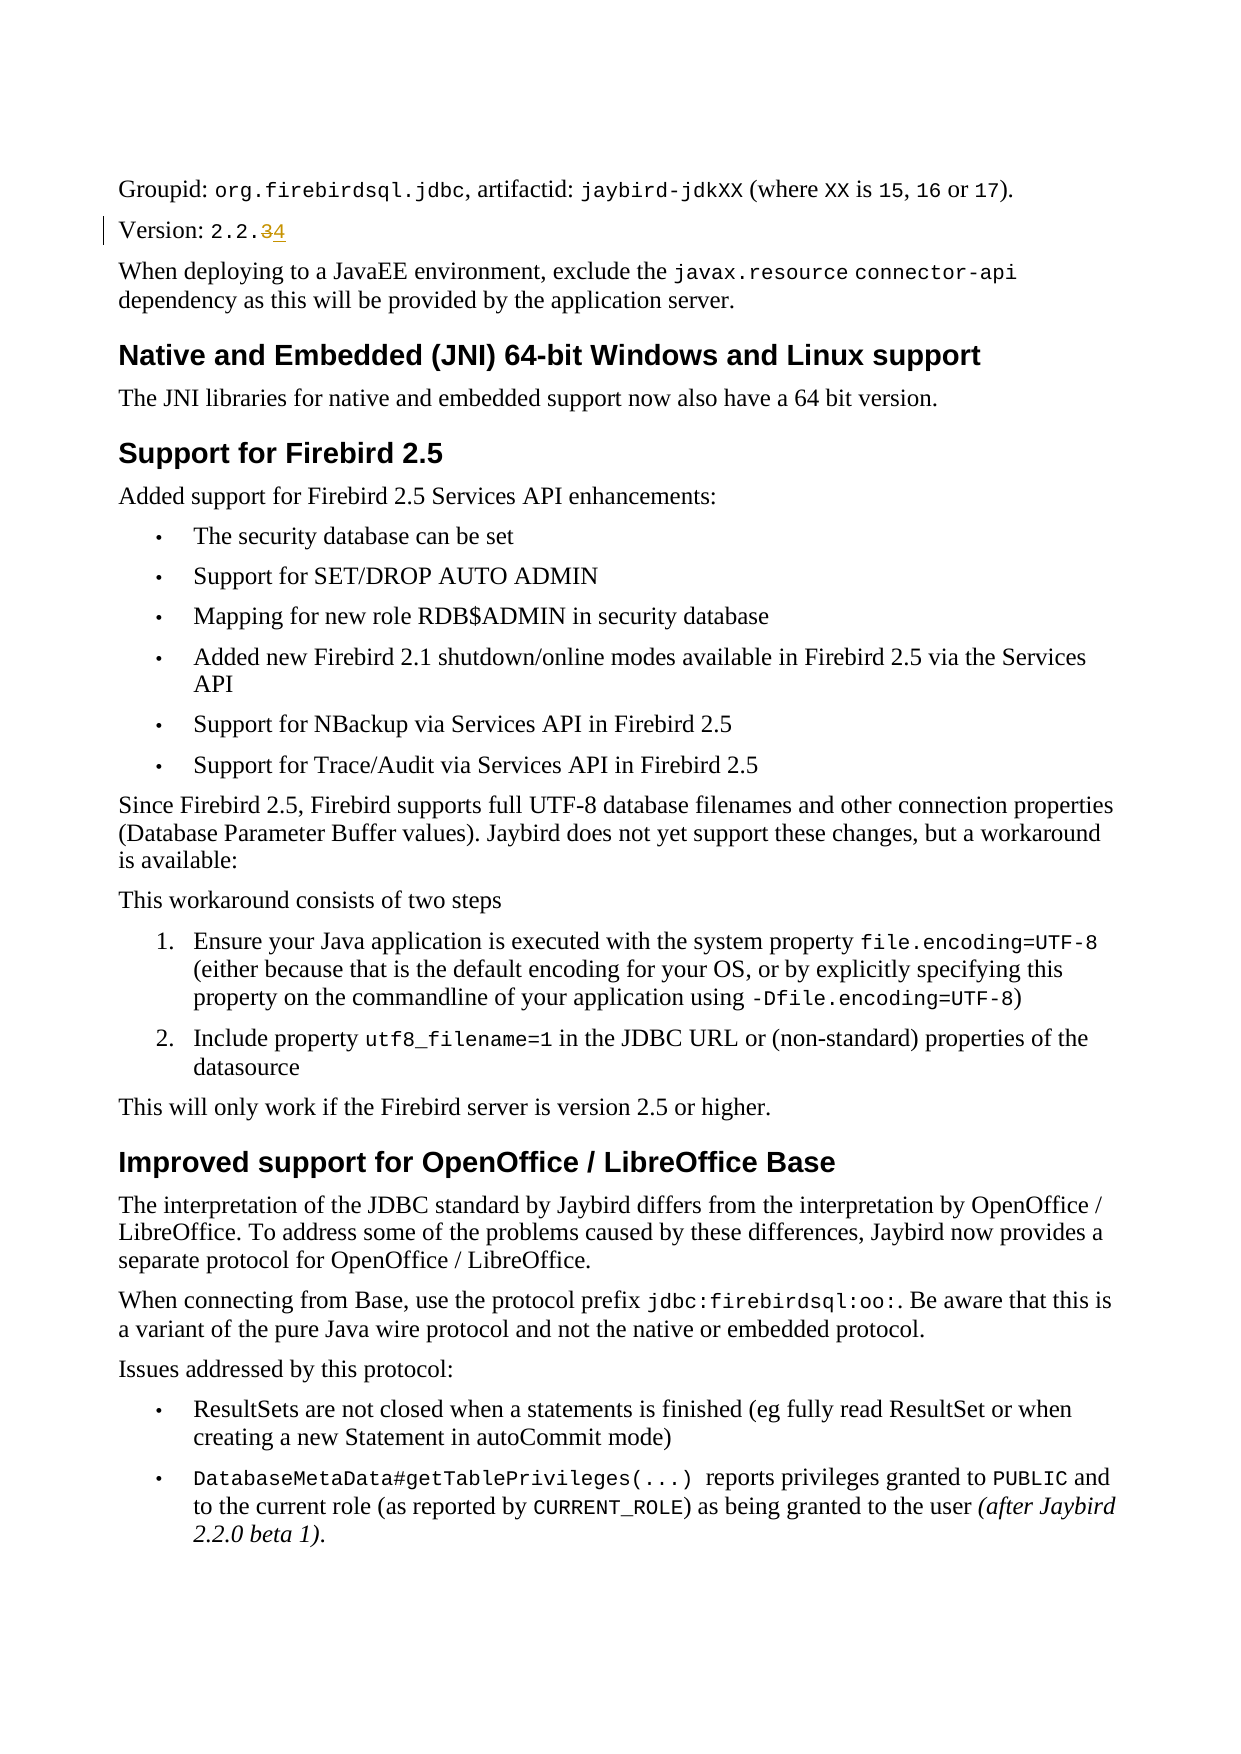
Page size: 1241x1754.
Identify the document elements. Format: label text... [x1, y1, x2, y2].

subtitle Native and Embedded (JNI) 64-bit Windows and Linux support [118, 339, 1122, 371]
list Support for SET/DROP AUTO ADMIN [156, 562, 1122, 590]
subtitle Support for Firebird 2.5 [118, 437, 1122, 469]
subtitle Improved support for OpenOffice / LibreOffice Base [118, 1146, 1122, 1178]
list Added new Firebird 2.1 shutdown/online modes available in Firebird 2.5 via the Services API [156, 643, 1122, 698]
text Added support for Firebird 2.5 Services API enhancements: [118, 482, 1122, 509]
text This workaround consists of two steps [118, 887, 1122, 914]
text The JNI libraries for native and embedded support now also have a 64 bit version. [118, 384, 1122, 412]
list ResultSets are not closed when a statements is finished (eg fully read ResultSet or when creating a new Statement in autoCommit mode) [156, 1395, 1122, 1451]
list The security database can be set [156, 522, 1122, 550]
text The interpretation of the JDBC standard by Jaybird differs from the interpretation by OpenOffice / LibreOffice. To address some of the problems caused by these differences, Jaybird now provides a separate protocol for OpenOffice / LibreOffice. [118, 1191, 1122, 1274]
list Mapping for new role RDB$ADMIN in security database [156, 602, 1122, 630]
list DatabaseMetaData#getTablePrivileges(...) reports privileges granted to PUBLIC and to the current role (as reported by CURRENT_ROLE) as being granted to the user (after Jaybird 2.2.0 beta 1). [156, 1463, 1122, 1548]
list Ensure your Java application is executed with the system property file.encoding=UTF-8 (either because that is the default encoding for your OS, or by explicitly specifying this property on the commandline of your application using -Dfile.encoding=UTF-8) [156, 927, 1122, 1012]
text Groupid: org.firebirdsql.jdbc, artifactid: jaybird-jdkXX (where XX is 15, 16 or 17). [118, 175, 1122, 204]
text When deploying to a JavaEE environment, exclude the javax.resource connector-api dependency as this will be provided by the application server. [118, 257, 1122, 314]
text This will only work if the Firebird server is version 2.5 or higher. [118, 1093, 1122, 1121]
list Support for Trace/Audit via Services API in Firebird 2.5 [156, 751, 1122, 778]
text When connecting from Base, use the protocol prefix jdbc:firebirdsql:oo:. Be aware that this is a variant of the pure Java wire protocol and not the native or embedded protocol. [118, 1286, 1122, 1343]
text Version: 2.2.4 [118, 216, 1122, 245]
list Support for NBackup via Services API in Firebird 2.5 [156, 711, 1122, 738]
text Issues addressed by this protocol: [118, 1355, 1122, 1383]
list Include property utf8_filename=1 in the JDBC URL or (non-standard) properties of the datasource [156, 1024, 1122, 1080]
text Since Firebird 2.5, Firebird supports full UTF-8 database filenames and other connection properties (Database Parameter Buffer values). Jaybird does not yet support these changes, but a workaround is available: [118, 791, 1122, 874]
